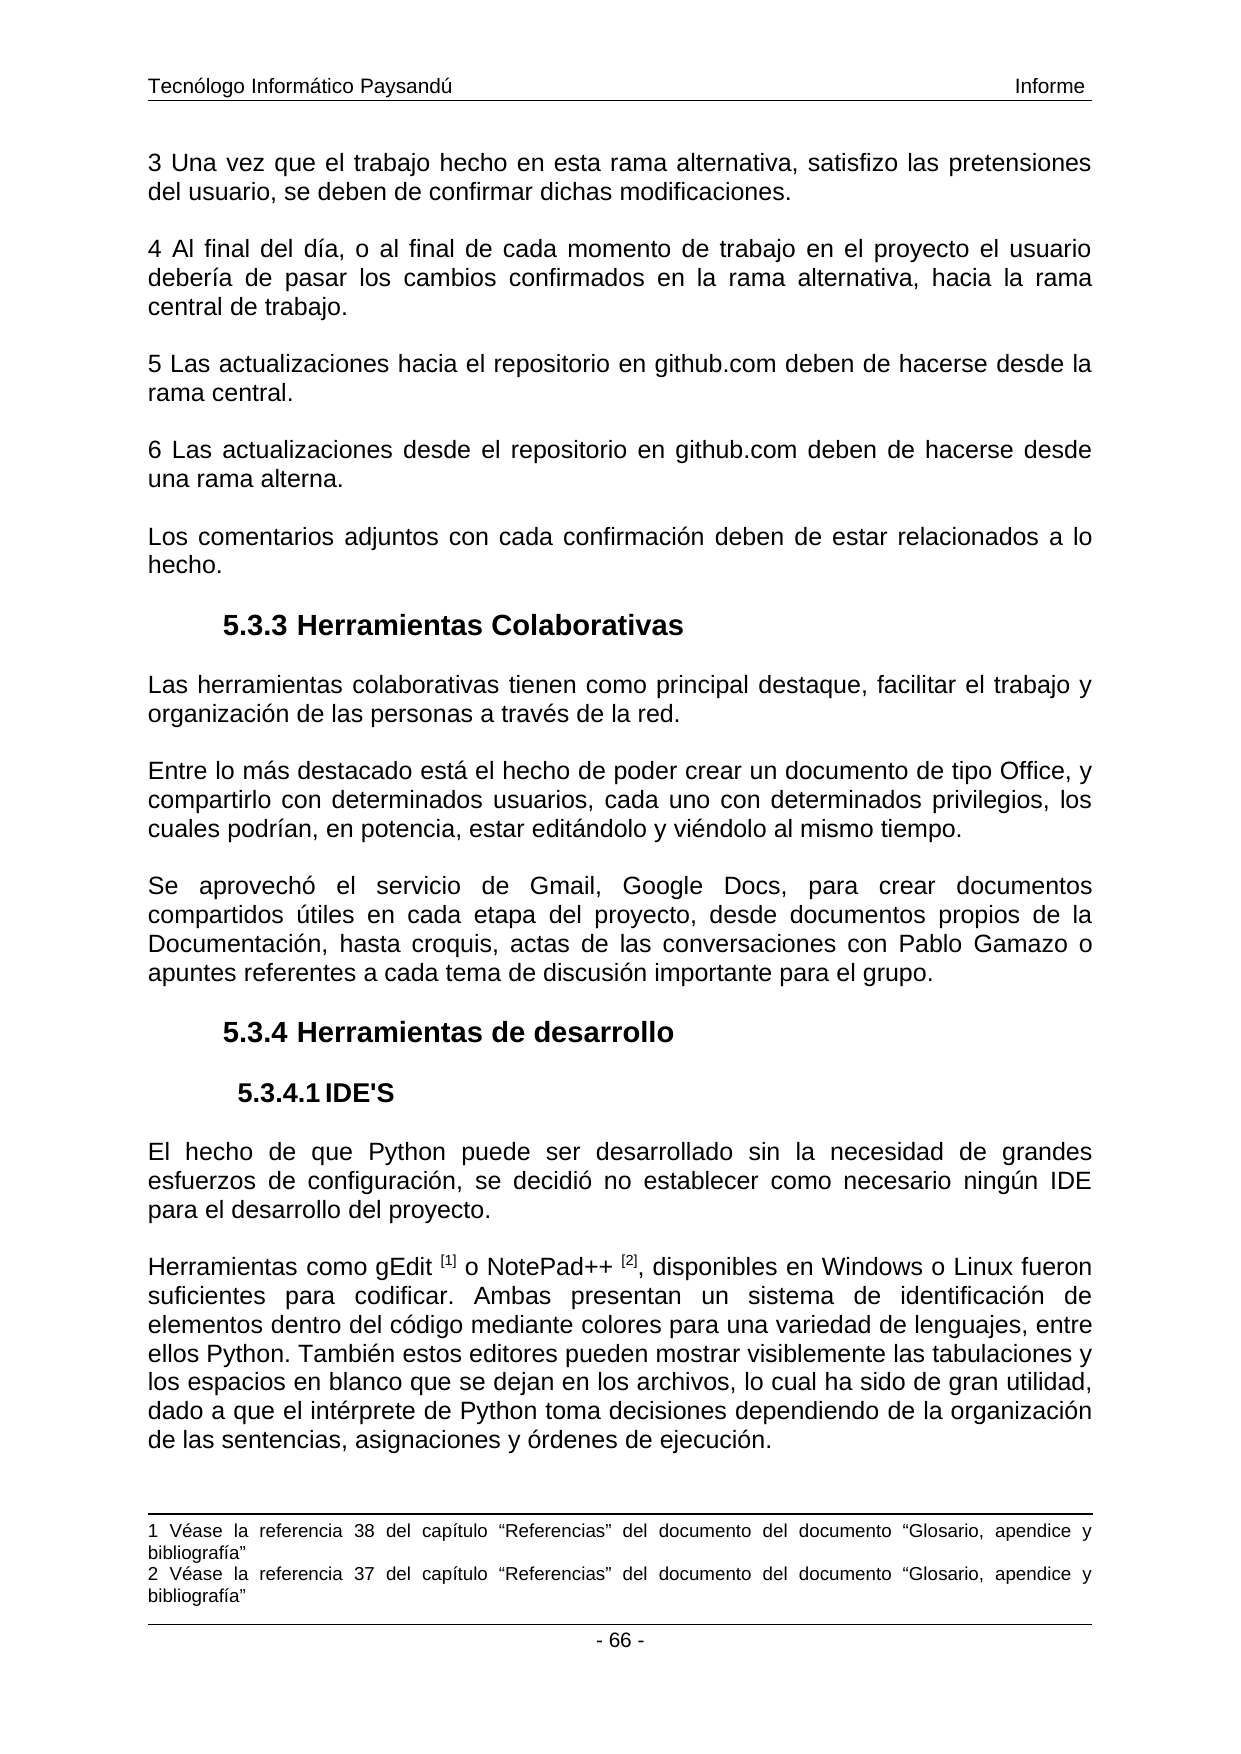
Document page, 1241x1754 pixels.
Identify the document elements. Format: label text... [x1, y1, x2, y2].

text Se aprovechó el servicio de Gmail, Google Docs, para crear documentos compartidos útiles en cada etapa del proyecto, desde documentos propios de la Documentación, hasta croquis, actas de las conversaciones con Pablo Gamazo o apuntes referentes a cada tema de discusión importante para el grupo. [148, 871, 1092, 986]
text Los comentarios adjuntos con cada confirmación deben de estar relacionados a lo hecho. [148, 521, 1092, 579]
text El hecho de que Python puede ser desarrollado sin la necesidad de grandes esfuerzos de configuración, se decidió no establecer como necesario ningún IDE para el desarrollo del proyecto. [148, 1137, 1092, 1223]
text Herramientas como gEdit [] o NotePad++ [], disponibles en Windows o Linux fueron suficientes para codificar. Ambas presentan un sistema de identificación de elementos dentro del código mediante colores para una variedad de lenguajes, entre ellos Python. También estos editores pueden mostrar visiblemente las tabulaciones y los espacios en blanco que se dejan en los archivos, lo cual ha sido de gran utilidad, dado a que el intérprete de Python toma decisiones dependiendo de la organización de las sentencias, asignaciones y órdenes de ejecución. [148, 1252, 1092, 1453]
text Véase la referencia 38 del capítulo “Referencias” del documento del documento “Glosario, apendice y bibliografía” [148, 1520, 1092, 1563]
text 6 Las actualizaciones desde el repositorio en github.com deben de hacerse desde una rama alterna. [148, 435, 1092, 493]
text 3 Una vez que el trabajo hecho en esta rama alternativa, satisfizo las pretensiones del usuario, se deben de confirmar dichas modificaciones. [148, 148, 1092, 205]
text Las herramientas colaborativas tienen como principal destaque, facilitar el trabajo y organización de las personas a través de la red. [148, 670, 1092, 727]
text Véase la referencia 37 del capítulo “Referencias” del documento del documento “Glosario, apendice y bibliografía” [148, 1563, 1092, 1606]
text Entre lo más destacado está el hecho de poder crear un documento de tipo Office, y compartirlo con determinados usuarios, cada uno con determinados privilegios, los cuales podrían, en potencia, estar editándolo y viéndolo al mismo tiempo. [148, 756, 1092, 842]
subtitle Herramientas Colaborativas [223, 608, 1092, 641]
text 4 Al final del día, o al final de cada momento de trabajo en el proyecto el usuario debería de pasar los cambios confirmados en la rama alternativa, hacia la rama central de trabajo. [148, 234, 1092, 320]
subtitle IDE'S [237, 1077, 1092, 1108]
subtitle Herramientas de desarrollo [223, 1015, 1092, 1048]
text 5 Las actualizaciones hacia el repositorio en github.com deben de hacerse desde la rama central. [148, 349, 1092, 406]
